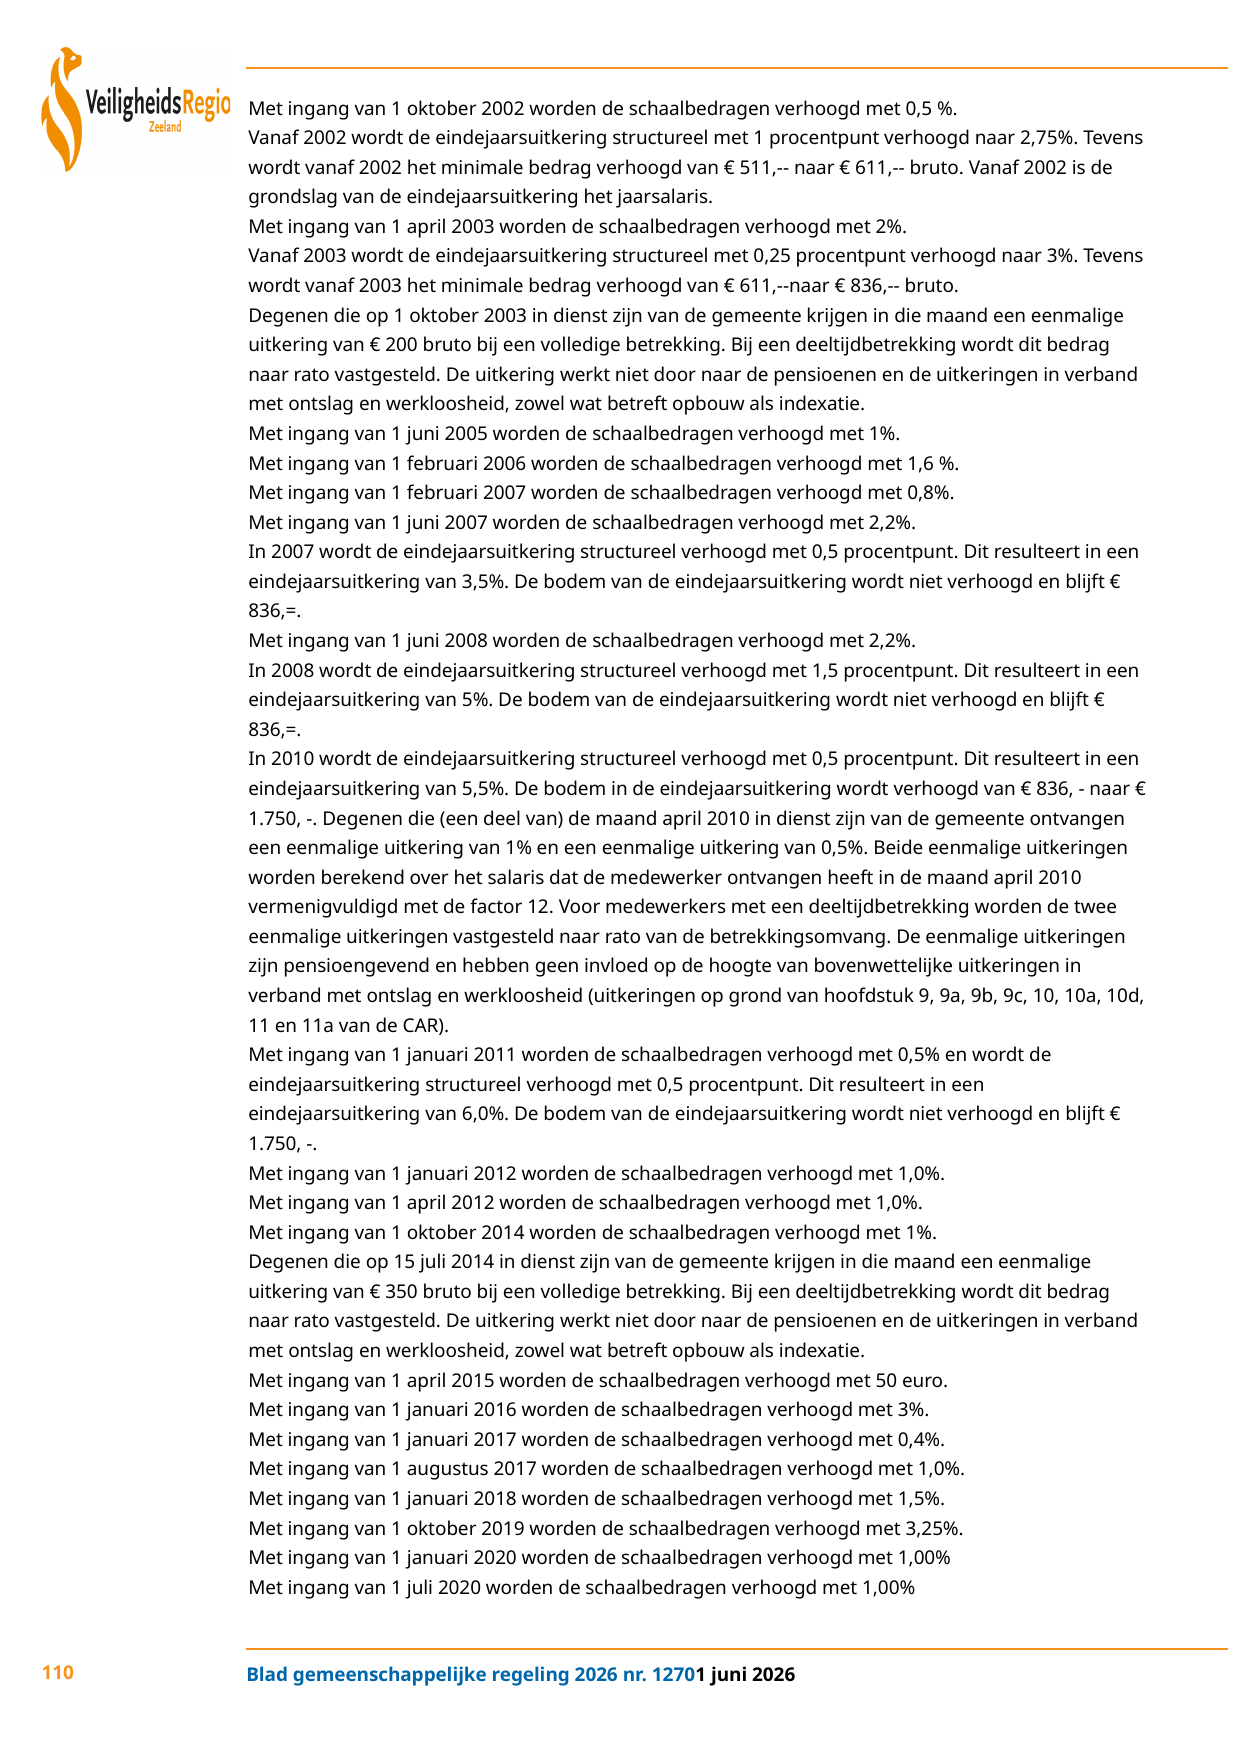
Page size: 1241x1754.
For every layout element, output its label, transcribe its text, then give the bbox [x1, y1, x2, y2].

picture [41, 47, 231, 172]
text Met ingang van 1 oktober 2019 worden de schaalbedragen verhoogd met 3,25%. [248, 1515, 1152, 1541]
text In 2007 wordt de eindejaarsuitkering structureel verhoogd met 0,5 procentpunt. Dit resulteert in een eindejaarsuitkering van 3,5%. De bodem van de eindejaarsuitkering wordt niet verhoogd en blijft € 836,=. [248, 538, 1152, 623]
text Met ingang van 1 april 2015 worden de schaalbedragen verhoogd met 50 euro. [248, 1367, 1152, 1393]
text Met ingang van 1 januari 2016 worden de schaalbedragen verhoogd met 3%. [248, 1396, 1152, 1422]
text Vanaf 2002 wordt de eindejaarsuitkering structureel met 1 procentpunt verhoogd naar 2,75%. Tevens wordt vanaf 2002 het minimale bedrag verhoogd van € 511,-- naar € 611,-- bruto. Vanaf 2002 is de grondslag van de eindejaarsuitkering het jaarsalaris. [248, 124, 1152, 209]
text Met ingang van 1 januari 2018 worden de schaalbedragen verhoogd met 1,5%. [248, 1485, 1152, 1511]
text Met ingang van 1 juni 2007 worden de schaalbedragen verhoogd met 2,2%. [248, 509, 1152, 535]
text Met ingang van 1 januari 2020 worden de schaalbedragen verhoogd met 1,00% [248, 1544, 1152, 1570]
text Met ingang van 1 juni 2008 worden de schaalbedragen verhoogd met 2,2%. [248, 627, 1152, 653]
text Met ingang van 1 februari 2007 worden de schaalbedragen verhoogd met 0,8%. [248, 479, 1152, 505]
text Met ingang van 1 oktober 2002 worden de schaalbedragen verhoogd met 0,5 %. [248, 95, 1152, 121]
text In 2008 wordt de eindejaarsuitkering structureel verhoogd met 1,5 procentpunt. Dit resulteert in een eindejaarsuitkering van 5%. De bodem van de eindejaarsuitkering wordt niet verhoogd en blijft € 836,=. [248, 657, 1152, 742]
text Met ingang van 1 juli 2020 worden de schaalbedragen verhoogd met 1,00% [248, 1574, 1152, 1600]
text Met ingang van 1 april 2003 worden de schaalbedragen verhoogd met 2%. [248, 213, 1152, 239]
text Met ingang van 1 februari 2006 worden de schaalbedragen verhoogd met 1,6 %. [248, 450, 1152, 476]
text Degenen die op 1 oktober 2003 in dienst zijn van de gemeente krijgen in die maand een eenmalige uitkering van € 200 bruto bij een volledige betrekking. Bij een deeltijdbetrekking wordt dit bedrag naar rato vastgesteld. De uitkering werkt niet door naar de pensioenen en de uitkeringen in verband met ontslag en werkloosheid, zowel wat betreft opbouw als indexatie. [248, 302, 1152, 416]
text Met ingang van 1 oktober 2014 worden de schaalbedragen verhoogd met 1%. [248, 1219, 1152, 1245]
text Met ingang van 1 januari 2011 worden de schaalbedragen verhoogd met 0,5% en wordt de eindejaarsuitkering structureel verhoogd met 0,5 procentpunt. Dit resulteert in een eindejaarsuitkering van 6,0%. De bodem van de eindejaarsuitkering wordt niet verhoogd en blijft € 1.750, -. [248, 1041, 1152, 1156]
text Met ingang van 1 januari 2012 worden de schaalbedragen verhoogd met 1,0%. [248, 1160, 1152, 1186]
text Vanaf 2003 wordt de eindejaarsuitkering structureel met 0,25 procentpunt verhoogd naar 3%. Tevens wordt vanaf 2003 het minimale bedrag verhoogd van € 611,--naar € 836,-- bruto. [248, 243, 1152, 298]
text Degenen die op 15 juli 2014 in dienst zijn van de gemeente krijgen in die maand een eenmalige uitkering van € 350 bruto bij een volledige betrekking. Bij een deeltijdbetrekking wordt dit bedrag naar rato vastgesteld. De uitkering werkt niet door naar de pensioenen en de uitkeringen in verband met ontslag en werkloosheid, zowel wat betreft opbouw als indexatie. [248, 1248, 1152, 1363]
text In 2010 wordt de eindejaarsuitkering structureel verhoogd met 0,5 procentpunt. Dit resulteert in een eindejaarsuitkering van 5,5%. De bodem in de eindejaarsuitkering wordt verhoogd van € 836, - naar € 1.750, -. Degenen die (een deel van) de maand april 2010 in dienst zijn van de gemeente ontvangen een eenmalige uitkering van 1% en een eenmalige uitkering van 0,5%. Beide eenmalige uitkeringen worden berekend over het salaris dat de medewerker ontvangen heeft in de maand april 2010 vermenigvuldigd met de factor 12. Voor medewerkers met een deeltijdbetrekking worden de twee eenmalige uitkeringen vastgesteld naar rato van de betrekkingsomvang. De eenmalige uitkeringen zijn pensioengevend en hebben geen invloed op de hoogte van bovenwettelijke uitkeringen in verband met ontslag en werkloosheid (uitkeringen op grond van hoofdstuk 9, 9a, 9b, 9c, 10, 10a, 10d, 11 en 11a van de CAR). [248, 746, 1152, 1038]
text Met ingang van 1 juni 2005 worden de schaalbedragen verhoogd met 1%. [248, 420, 1152, 446]
text Met ingang van 1 augustus 2017 worden de schaalbedragen verhoogd met 1,0%. [248, 1456, 1152, 1481]
text Met ingang van 1 april 2012 worden de schaalbedragen verhoogd met 1,0%. [248, 1189, 1152, 1215]
text Met ingang van 1 januari 2017 worden de schaalbedragen verhoogd met 0,4%. [248, 1426, 1152, 1452]
